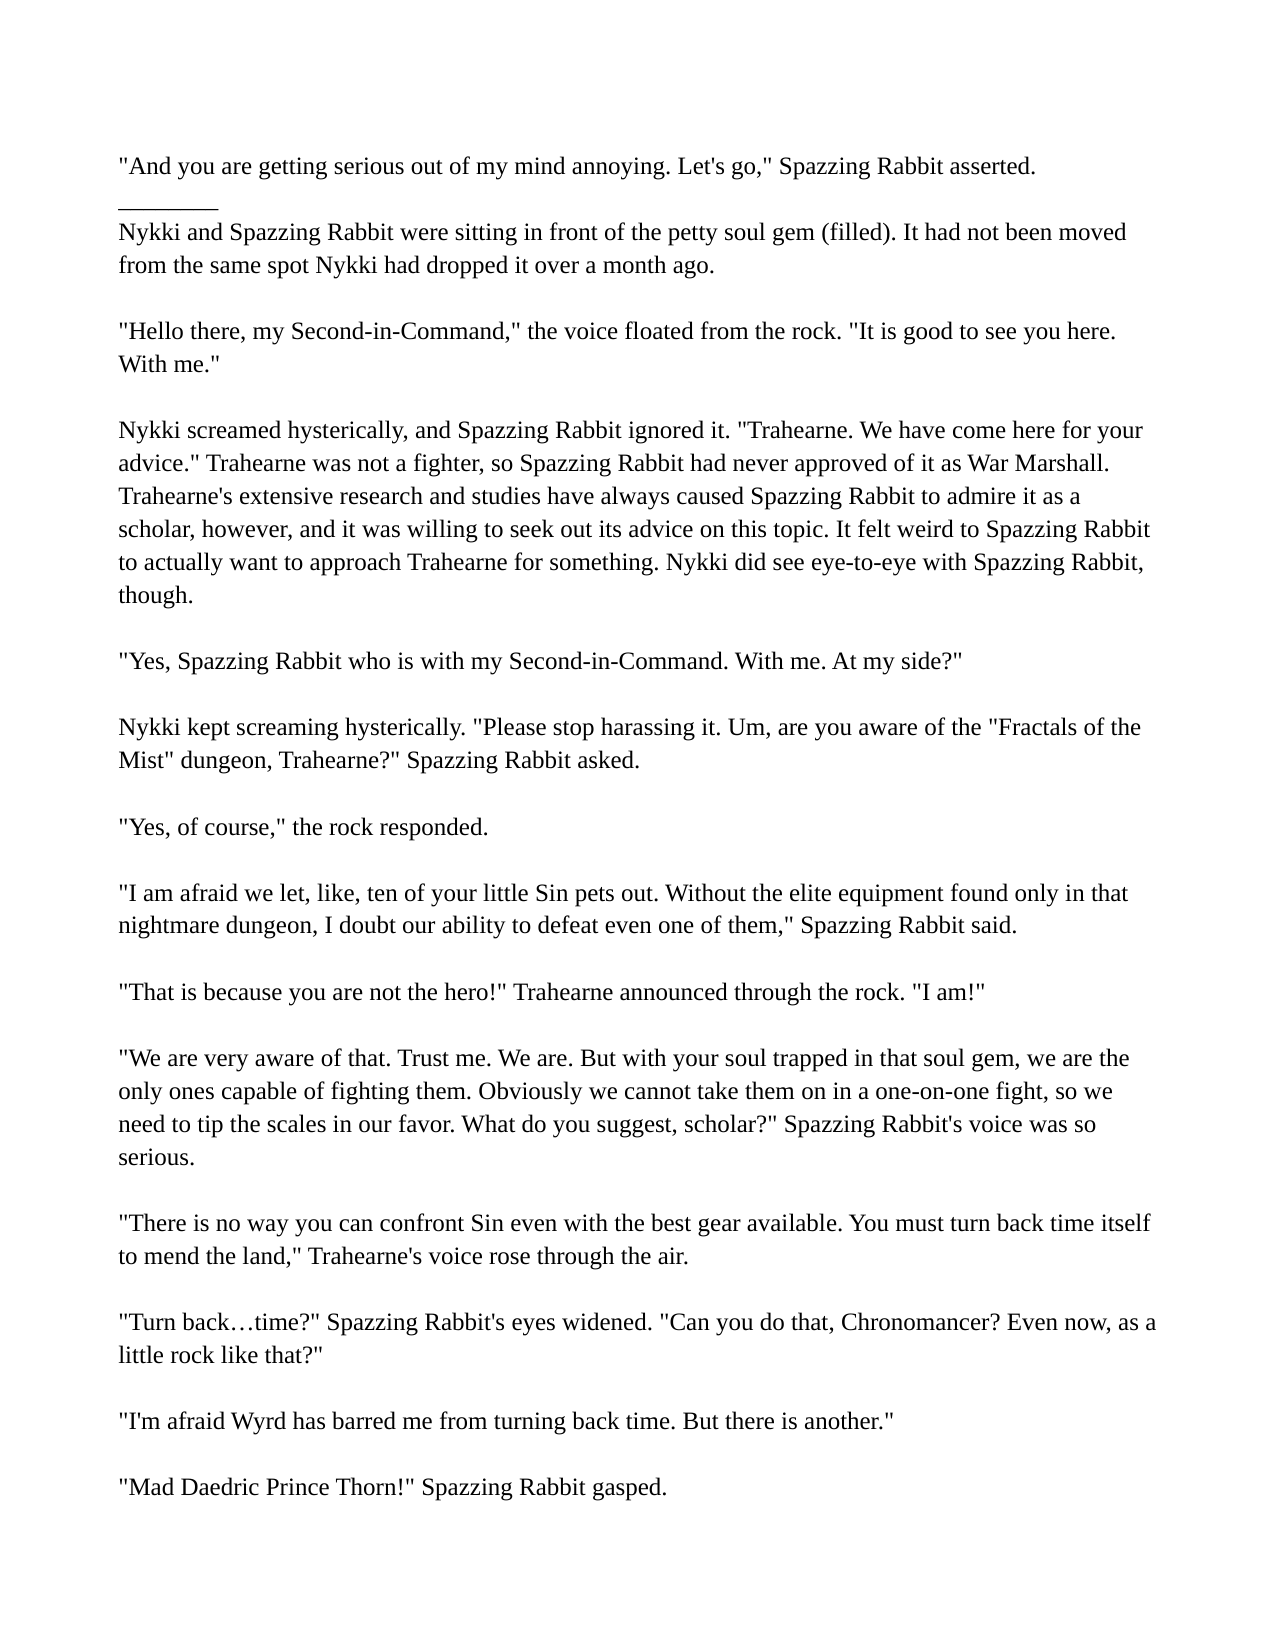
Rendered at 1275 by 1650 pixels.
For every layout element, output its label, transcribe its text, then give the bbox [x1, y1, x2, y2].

text "And you are getting serious out of my mind annoying. Let's go," Spazzing Rabbit asserted. ________ Nykki and Spazzing Rabbit were sitting in front of the petty soul gem (filled). It had not been moved from the same spot Nykki had dropped it over a month ago. "Hello there, my Second-in-Command," the voice floated from the rock. "It is good to see you here. With me." Nykki screamed hysterically, and Spazzing Rabbit ignored it. "Trahearne. We have come here for your advice." Trahearne was not a fighter, so Spazzing Rabbit had never approved of it as War Marshall. Trahearne's extensive research and studies have always caused Spazzing Rabbit to admire it as a scholar, however, and it was willing to seek out its advice on this topic. It felt weird to Spazzing Rabbit to actually want to approach Trahearne for something. Nykki did see eye-to-eye with Spazzing Rabbit, though. "Yes, Spazzing Rabbit who is with my Second-in-Command. With me. At my side?" Nykki kept screaming hysterically. "Please stop harassing it. Um, are you aware of the "Fractals of the Mist" dungeon, Trahearne?" Spazzing Rabbit asked. "Yes, of course," the rock responded. "I am afraid we let, like, ten of your little Sin pets out. Without the elite equipment found only in that nightmare dungeon, I doubt our ability to defeat even one of them," Spazzing Rabbit said. "That is because you are not the hero!" Trahearne announced through the rock. "I am!" "We are very aware of that. Trust me. We are. But with your soul trapped in that soul gem, we are the only ones capable of fighting them. Obviously we cannot take them on in a one-on-one fight, so we need to tip the scales in our favor. What do you suggest, scholar?" Spazzing Rabbit's voice was so serious. "There is no way you can confront Sin even with the best gear available. You must turn back time itself to mend the land," Trahearne's voice rose through the air. "Turn back…time?" Spazzing Rabbit's eyes widened. "Can you do that, Chronomancer? Even now, as a little rock like that?" "I'm afraid Wyrd has barred me from turning back time. But there is another." "Mad Daedric Prince Thorn!" Spazzing Rabbit gasped. [118, 118, 1157, 1501]
